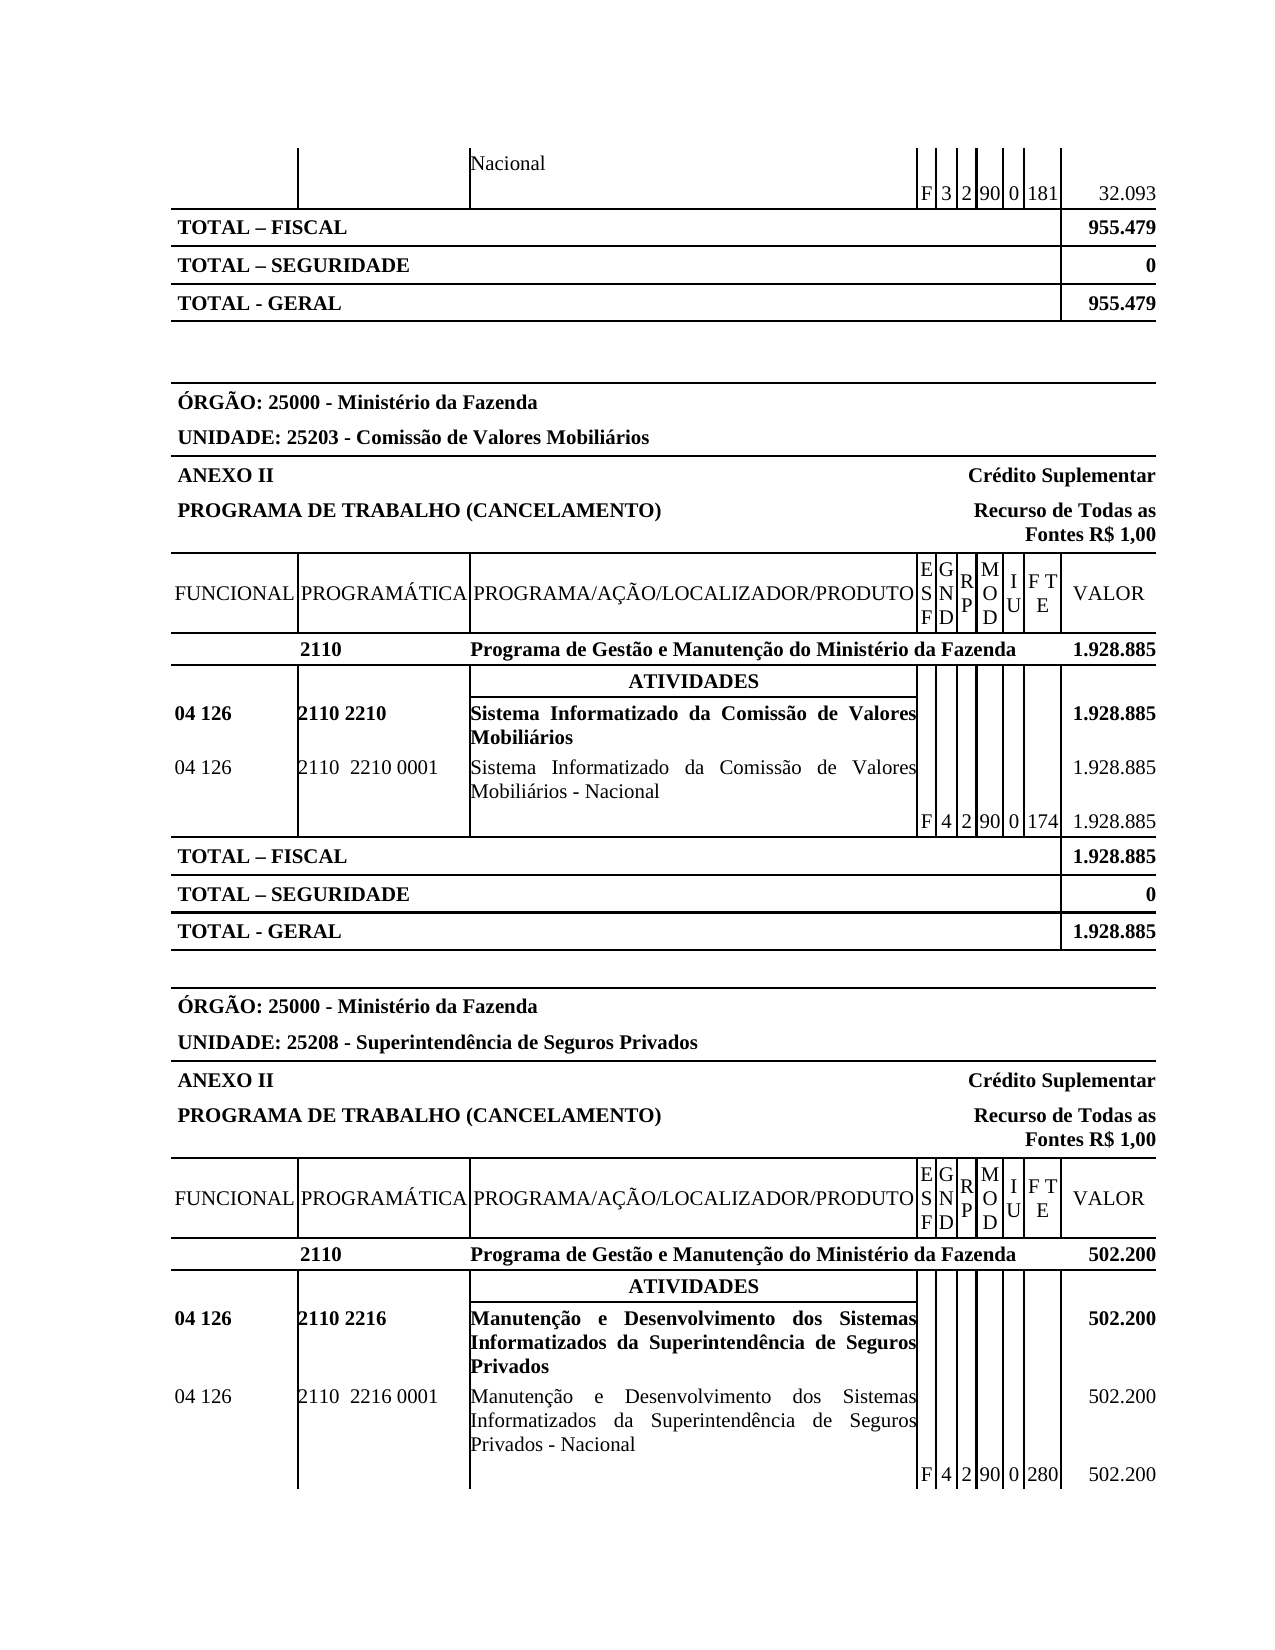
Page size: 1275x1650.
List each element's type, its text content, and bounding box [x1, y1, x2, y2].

table_cell 955.479 [1062, 285, 1156, 320]
table_cell [1004, 1301, 1023, 1381]
table_cell [299, 1271, 469, 1301]
table_cell 174 [1025, 806, 1060, 836]
table_cell [958, 666, 975, 696]
table_cell 2110 [171, 1239, 470, 1269]
table_cell 181 [1025, 178, 1060, 207]
table_cell [171, 806, 297, 836]
table_cell 1.928.885 [1062, 838, 1156, 874]
table_cell TOTAL - GERAL [171, 914, 1060, 949]
table_cell 2110 2210 0001 [299, 752, 469, 806]
table_cell [1004, 666, 1023, 696]
table_cell FUNCIONAL [171, 554, 297, 632]
table_cell [1062, 148, 1156, 177]
table_cell [978, 1271, 1002, 1301]
table_cell [1025, 1301, 1060, 1381]
table_cell [1004, 148, 1023, 177]
table_cell [937, 696, 956, 752]
table_cell 90 [978, 1459, 1002, 1489]
table_cell I U [1004, 1159, 1023, 1237]
table_cell 1.928.885 [1062, 696, 1156, 752]
table_cell [1025, 696, 1060, 752]
table_cell [171, 178, 297, 207]
table_cell [937, 1381, 956, 1459]
table_cell M O D [978, 1159, 1002, 1237]
table_cell VALOR [1062, 554, 1156, 632]
table_cell [958, 696, 975, 752]
table_cell [1062, 666, 1156, 696]
table_cell Recurso de Todas as Fontes R$ 1,00 [917, 493, 1156, 552]
table_cell 502.200 [1062, 1381, 1156, 1459]
table_cell [978, 1381, 1002, 1459]
table_cell E S F [918, 554, 935, 632]
table_cell [171, 951, 1061, 987]
table_cell 1.928.885 [1062, 914, 1156, 949]
table_cell PROGRAMA/AÇÃO/LOCALIZADOR/PRODUTO [471, 554, 916, 632]
table_cell VALOR [1062, 1159, 1156, 1237]
table_cell G N D [937, 1159, 956, 1237]
table_cell 3 [937, 178, 956, 207]
table_cell PROGRAMÁTICA [299, 1159, 469, 1237]
table_cell [299, 806, 469, 836]
table_cell 2110 2210 [299, 696, 469, 752]
table_cell ÓRGÃO: 25000 - Ministério da Fazenda [171, 384, 1156, 419]
table_cell 90 [978, 806, 1002, 836]
table_cell M O D [978, 554, 1002, 632]
table_cell UNIDADE: 25208 - Superintendência de Seguros Privados [171, 1024, 917, 1060]
table_cell PROGRAMA DE TRABALHO (CANCELAMENTO) [171, 493, 917, 552]
table_cell PROGRAMÁTICA [299, 554, 469, 632]
table_cell 502.200 [1062, 1459, 1156, 1489]
table_cell [978, 1301, 1002, 1381]
table_cell 1.928.885 [1062, 806, 1156, 836]
table_cell 04 126 [171, 1381, 297, 1459]
table_cell [937, 148, 956, 177]
table_cell [918, 666, 935, 696]
table_cell - Nacional [471, 148, 916, 177]
table_cell [471, 1459, 916, 1489]
table_cell Atividades [471, 1271, 916, 1301]
table_cell [958, 1381, 975, 1459]
table_cell [917, 1024, 1156, 1060]
table_cell [978, 148, 1002, 177]
table_cell [1004, 696, 1023, 752]
table_cell Crédito Suplementar [917, 457, 1156, 493]
table_cell [1025, 148, 1060, 177]
table_cell 1.928.885 [1062, 752, 1156, 806]
table_cell [1025, 752, 1060, 806]
table_cell 2110 2216 [299, 1301, 469, 1381]
table_cell Manutenção e Desenvolvimento dos Sistemas Informatizados da Superintendência de Seguros Privados - Nacional [471, 1381, 916, 1459]
table_cell Manutenção e Desenvolvimento dos Sistemas Informatizados da Superintendência de Seguros Privados [471, 1303, 916, 1381]
table_cell [978, 666, 1002, 696]
table_cell [918, 1381, 935, 1459]
table_cell [171, 1271, 297, 1301]
table_cell [1004, 1381, 1023, 1459]
table_cell Recurso de Todas as Fontes R$ 1,00 [917, 1097, 1156, 1157]
table_cell 0 [1062, 247, 1156, 283]
table_cell ÓRGÃO: 25000 - Ministério da Fazenda [171, 989, 1156, 1024]
table_cell TOTAL – SEGURIDADE [171, 247, 1060, 283]
table_cell 955.479 [1062, 210, 1156, 245]
table_cell 2 [958, 1459, 975, 1489]
table_cell [958, 752, 975, 806]
table_cell [1062, 1271, 1156, 1301]
table_cell 2 [958, 178, 975, 207]
table_cell PROGRAMA/AÇÃO/LOCALIZADOR/PRODUTO [471, 1159, 916, 1237]
table_cell Sistema Informatizado da Comissão de Valores Mobiliários [471, 698, 916, 752]
table_cell 90 [978, 178, 1002, 207]
table_cell G N D [937, 554, 956, 632]
table_cell 04 126 [171, 752, 297, 806]
table_cell Programa de Gestão e Manutenção do Ministério da Fazenda [470, 1239, 1061, 1269]
table_cell 0 [1004, 806, 1023, 836]
table_cell [1004, 1271, 1023, 1301]
table_cell [917, 420, 1156, 455]
table_cell [937, 666, 956, 696]
table_cell FUNCIONAL [171, 1159, 297, 1237]
table_cell 4 [937, 806, 956, 836]
table_cell [1025, 1271, 1060, 1301]
table_cell [171, 148, 297, 177]
table_cell E S F [918, 1159, 935, 1237]
table_cell Atividades [471, 666, 916, 696]
table_cell I U [1004, 554, 1023, 632]
table_cell 502.200 [1061, 1239, 1156, 1269]
table_cell 2110 [171, 634, 470, 664]
table_cell 04 126 [171, 1301, 297, 1381]
table_cell PROGRAMA DE TRABALHO (CANCELAMENTO) [171, 1097, 917, 1157]
table_cell [958, 148, 975, 177]
table_cell Crédito Suplementar [917, 1062, 1156, 1097]
table_cell [978, 696, 1002, 752]
table_cell [299, 666, 469, 696]
table_cell [937, 1301, 956, 1381]
table_cell [958, 1271, 975, 1301]
table_cell 0 [1004, 178, 1023, 207]
table_cell [299, 178, 469, 207]
table_cell [1061, 951, 1156, 987]
table_cell TOTAL – FISCAL [171, 210, 1060, 245]
table_cell [918, 1301, 935, 1381]
table_cell [171, 666, 297, 696]
table_cell Programa de Gestão e Manutenção do Ministério da Fazenda [470, 634, 1061, 664]
table_cell 0 [1062, 876, 1156, 911]
table_cell TOTAL – SEGURIDADE [171, 876, 1060, 911]
table_cell [918, 752, 935, 806]
table_cell F [918, 1459, 935, 1489]
table_cell TOTAL - GERAL [171, 285, 1060, 320]
table_cell 502.200 [1062, 1301, 1156, 1381]
table_cell TOTAL – FISCAL [171, 838, 1060, 874]
table_cell [918, 1271, 935, 1301]
table_cell R P [958, 1159, 975, 1237]
table_cell 4 [937, 1459, 956, 1489]
table_cell F T E [1025, 554, 1060, 632]
table_cell [1025, 1381, 1060, 1459]
table_cell [471, 806, 916, 836]
table_cell 2110 2216 0001 [299, 1381, 469, 1459]
table_cell F [918, 178, 935, 207]
table_cell 2 [958, 806, 975, 836]
table_cell [171, 1459, 297, 1489]
table_cell [918, 696, 935, 752]
table_cell 04 126 [171, 696, 297, 752]
table_cell 280 [1025, 1459, 1060, 1489]
table_cell [299, 1459, 469, 1489]
table_cell [937, 752, 956, 806]
table_cell [1004, 752, 1023, 806]
table_cell [471, 178, 916, 207]
table_cell [299, 148, 469, 177]
table_cell [918, 148, 935, 177]
table_cell 0 [1004, 1459, 1023, 1489]
table_cell [937, 1271, 956, 1301]
table_cell F [918, 806, 935, 836]
table_cell [978, 752, 1002, 806]
table_cell 32.093 [1062, 178, 1156, 207]
table_header [1061, 346, 1156, 382]
table_cell [958, 1301, 975, 1381]
table_cell 1.928.885 [1061, 634, 1156, 664]
table_cell ANEXO II [171, 1062, 917, 1097]
table_cell F T E [1025, 1159, 1060, 1237]
table_cell Sistema Informatizado da Comissão de Valores Mobiliários - Nacional [471, 752, 916, 806]
table_cell R P [958, 554, 975, 632]
table_cell ANEXO II [171, 457, 917, 493]
table_cell [1025, 666, 1060, 696]
table_cell UNIDADE: 25203 - Comissão de Valores Mobiliários [171, 420, 917, 455]
table_header [171, 346, 1061, 382]
